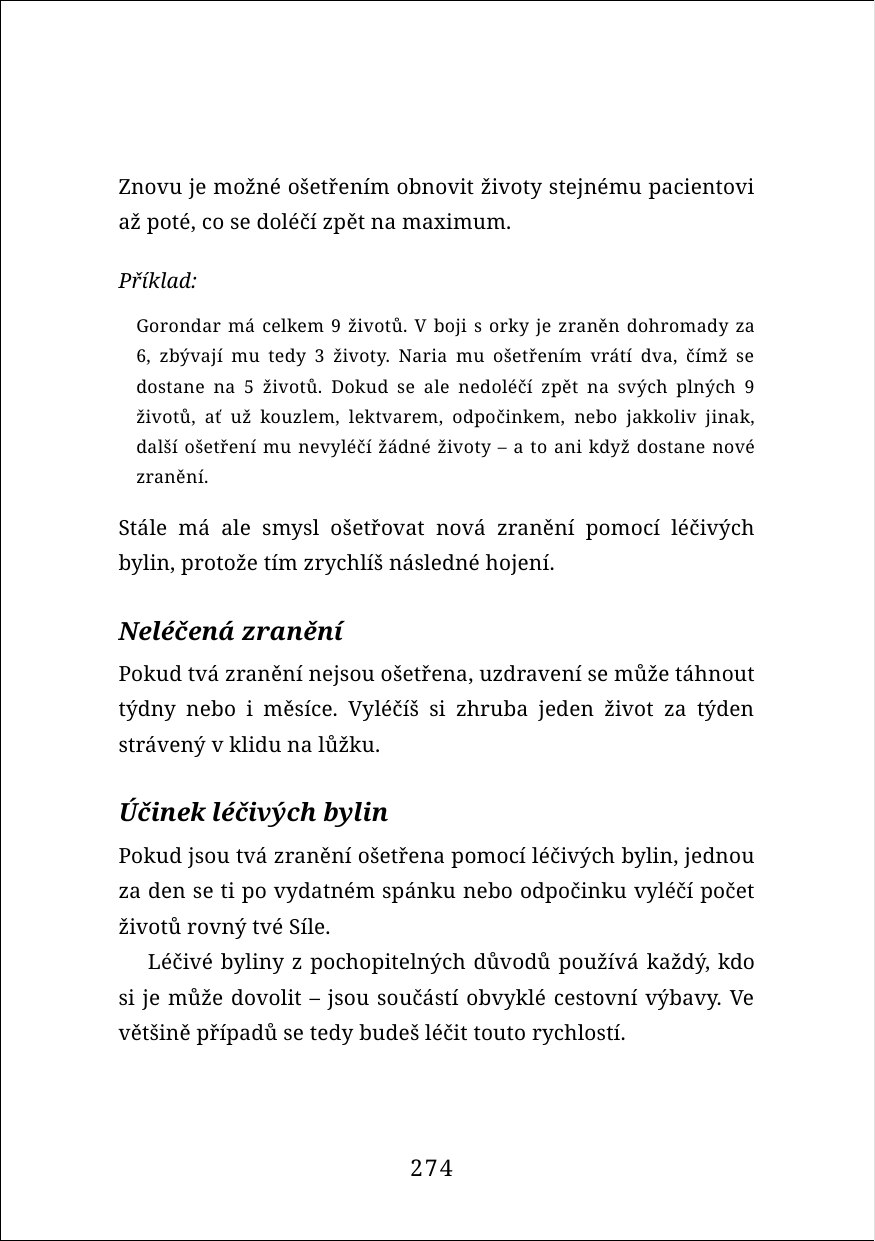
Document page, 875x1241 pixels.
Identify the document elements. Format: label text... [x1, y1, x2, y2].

subtitle Neléčená zranění [118, 613, 756, 647]
subtitle Účinek léčivých bylin [118, 795, 756, 829]
text Pokud jsou tvá zranění ošetřena pomocí léčivých bylin, jednou za den se ti po vydatném spánku nebo odpočinku vyléčí počet životů rovný tvé Síle. Léčivé byliny z pochopitelných důvodů používá každý, kdo si je může dovolit – jsou součástí obvyklé cestovní výbavy. Ve většině případů se tedy budeš léčit touto rychlostí. [118, 841, 756, 1047]
text Znovu je možné ošetřením obnovit životy stejnému pacientovi až poté, co se doléčí zpět na maximum. [118, 172, 756, 236]
text Pokud tvá zranění nejsou ošetřena, uzdravení se může táhnout týdny nebo i měsíce. Vyléčíš si zhruba jeden život za týden strávený v klidu na lůžku. [118, 659, 756, 758]
text Příklad: [118, 266, 756, 295]
text Stále má ale smysl ošetřovat nová zranění pomocí léčivých bylin, protože tím zrychlíš následné hojení. [118, 513, 756, 577]
text Gorondar má celkem 9 životů. V boji s orky je zraněn dohromady za 6, zbývají mu tedy 3 životy. Naria mu ošetřením vrátí dva, čímž se dostane na 5 životů. Dokud se ale nedoléčí zpět na svých plných 9 životů, ať už kouzlem, lektvarem, odpočinkem, nebo jakkoliv jinak, další ošetření mu nevyléčí žádné životy – a to ani když dostane nové zranění. [136, 314, 756, 489]
